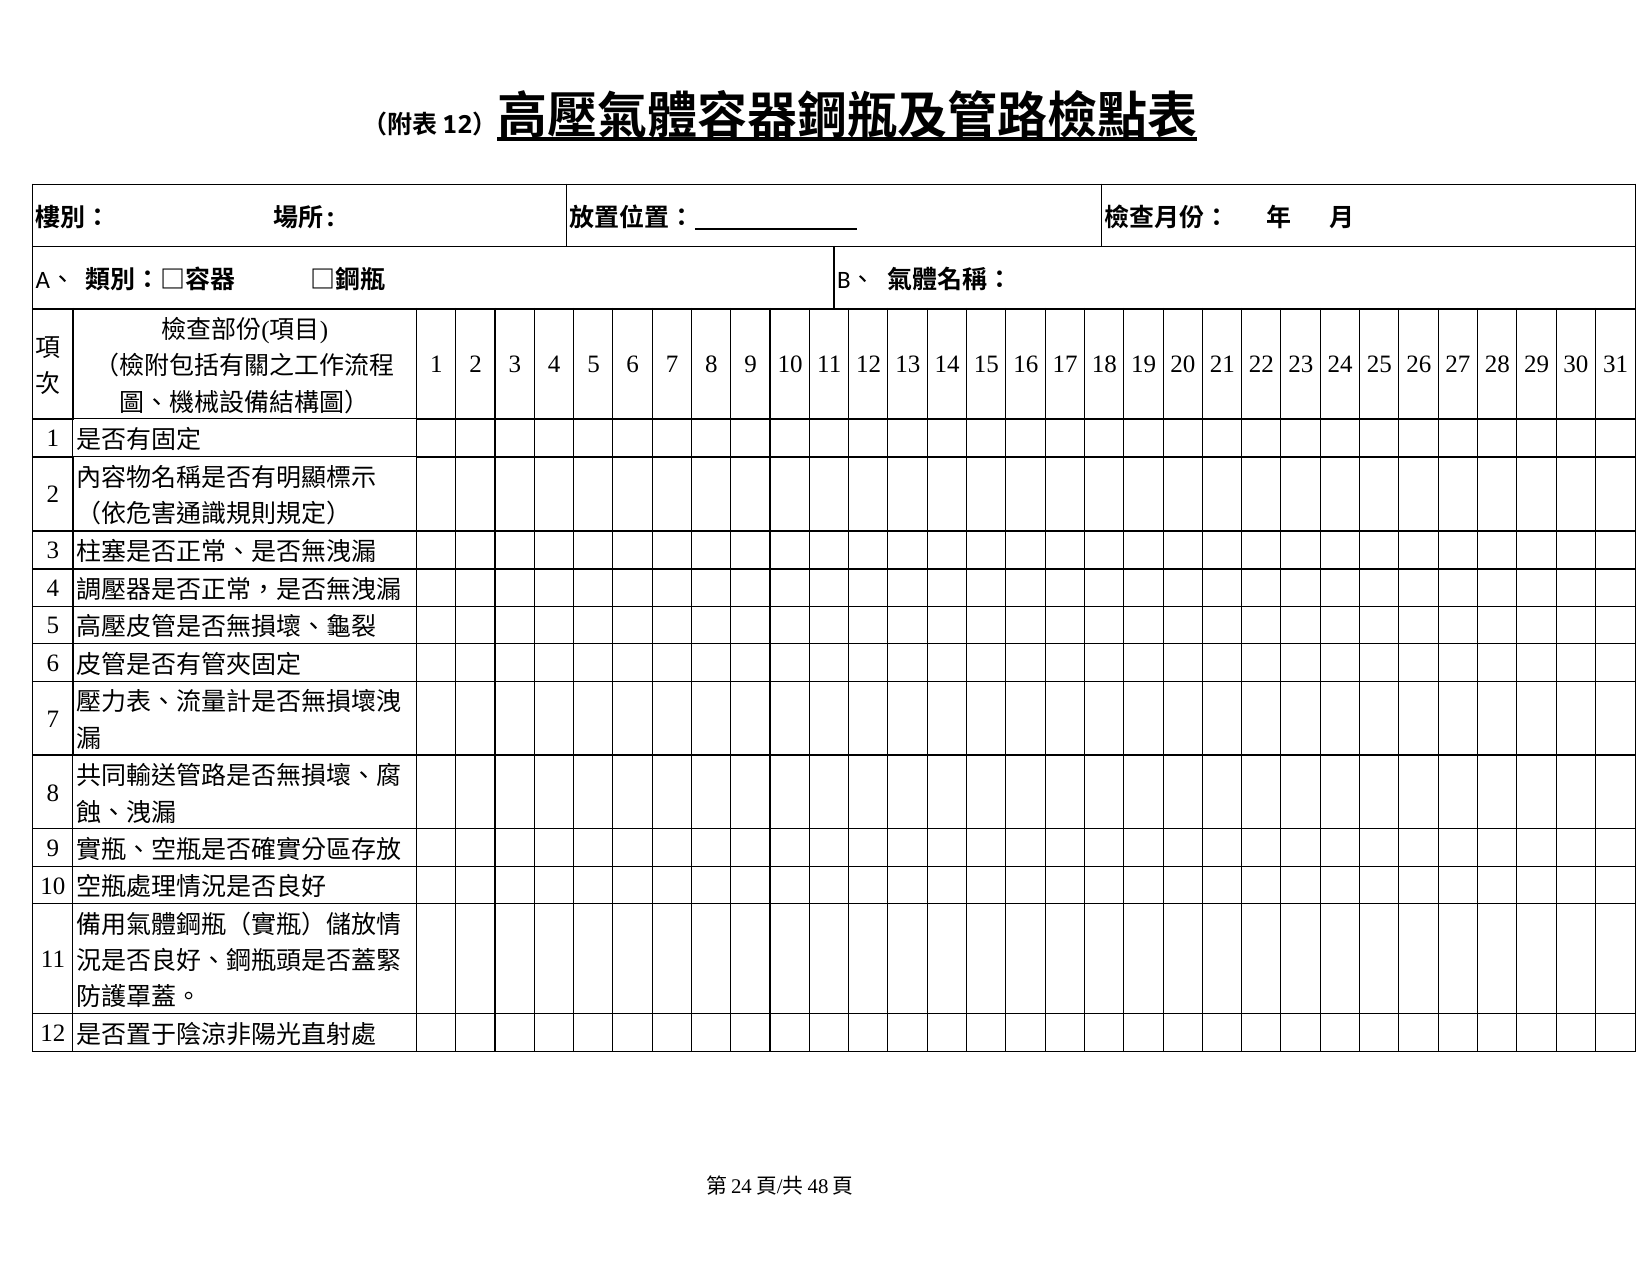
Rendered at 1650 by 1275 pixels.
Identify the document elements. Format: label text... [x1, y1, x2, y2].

table_header 樓別： 場所: [33, 185, 566, 246]
table_cell [849, 867, 887, 903]
table_cell 檢查部份(項目) （檢附包括有關之工作流程圖、機械設備結構圖） [74, 310, 416, 418]
table_cell [1439, 867, 1477, 903]
table_cell [1164, 607, 1202, 643]
table_cell [810, 607, 848, 643]
table_cell [849, 607, 887, 643]
table_cell [456, 532, 494, 568]
table_cell [1242, 756, 1280, 828]
table_cell [1281, 829, 1320, 866]
table_cell [1124, 532, 1163, 568]
table_cell 2 [33, 458, 72, 530]
table_cell [456, 682, 494, 754]
table_cell [574, 829, 612, 866]
table_cell [456, 458, 494, 530]
table_cell [496, 570, 534, 606]
table_cell 1 [33, 420, 72, 456]
table_cell [535, 756, 573, 828]
table_cell [1085, 1014, 1123, 1051]
table_cell [1596, 904, 1635, 1013]
table_cell [1203, 682, 1241, 754]
table_cell 23 [1281, 310, 1320, 418]
table_cell 5 [33, 607, 72, 643]
table_cell [692, 532, 730, 568]
table_cell [849, 570, 887, 606]
table_cell 19 [1124, 310, 1163, 418]
table_cell [535, 904, 573, 1013]
table_cell [731, 867, 769, 903]
table_cell [613, 867, 652, 903]
table_cell [1242, 607, 1280, 643]
table_cell [1360, 1014, 1398, 1051]
table_cell 5 [574, 310, 612, 418]
table_cell [496, 420, 534, 456]
table_cell 7 [653, 310, 691, 418]
table_cell [928, 829, 966, 866]
table_cell [1006, 904, 1045, 1013]
table_cell [967, 644, 1005, 681]
table_cell [1085, 904, 1123, 1013]
table_cell [1242, 867, 1280, 903]
table_cell [1321, 904, 1359, 1013]
table_cell [1085, 682, 1123, 754]
table_cell [1085, 607, 1123, 643]
table_cell [653, 682, 691, 754]
table_cell [1360, 420, 1398, 456]
table_cell [496, 458, 534, 530]
table_cell [1006, 644, 1045, 681]
table_cell [1596, 420, 1635, 456]
table_cell [574, 682, 612, 754]
table_cell [1085, 420, 1123, 456]
table_cell [496, 644, 534, 681]
table_cell [1321, 1014, 1359, 1051]
table_cell [888, 607, 927, 643]
table_cell [888, 867, 927, 903]
table_cell [692, 829, 730, 866]
table_cell [1281, 1014, 1320, 1051]
table_cell [1360, 904, 1398, 1013]
table_cell 17 [1046, 310, 1084, 418]
table_cell [417, 570, 455, 606]
table_cell 8 [33, 756, 72, 828]
table_cell [417, 904, 455, 1013]
table_cell [1046, 867, 1084, 903]
table_cell [1242, 904, 1280, 1013]
table_cell [1360, 829, 1398, 866]
table_cell [417, 682, 455, 754]
table_cell [1360, 458, 1398, 530]
table_cell [810, 756, 848, 828]
table_cell [417, 420, 455, 456]
table_cell [653, 756, 691, 828]
table_cell [1478, 607, 1516, 643]
table_cell [456, 420, 494, 456]
table_cell [810, 458, 848, 530]
table_cell [1399, 644, 1438, 681]
table_cell [1321, 867, 1359, 903]
table_cell [613, 607, 652, 643]
table_cell [456, 904, 494, 1013]
table_cell [653, 644, 691, 681]
table_cell [1242, 682, 1280, 754]
table_cell [1281, 904, 1320, 1013]
table_cell [535, 458, 573, 530]
table_cell [1046, 607, 1084, 643]
table_cell [810, 867, 848, 903]
table_cell [1124, 829, 1163, 866]
table_cell [1203, 570, 1241, 606]
table_cell 22 [1242, 310, 1280, 418]
table_cell [653, 420, 691, 456]
table_cell 皮管是否有管夾固定 [74, 644, 416, 681]
table_cell [1124, 904, 1163, 1013]
table_cell [849, 1014, 887, 1051]
table_cell [1006, 867, 1045, 903]
table_cell [1046, 420, 1084, 456]
table_cell [1478, 458, 1516, 530]
table_cell [692, 756, 730, 828]
table_cell [1478, 1014, 1516, 1051]
table_cell [731, 607, 769, 643]
table_cell [1203, 644, 1241, 681]
table_cell [810, 644, 848, 681]
table_cell 調壓器是否正常，是否無洩漏 [74, 570, 416, 606]
table_cell 13 [888, 310, 927, 418]
table_cell [1517, 420, 1556, 456]
table_cell [456, 867, 494, 903]
table_cell [810, 904, 848, 1013]
table_cell [1517, 829, 1556, 866]
table_cell [1439, 682, 1477, 754]
table_cell [574, 867, 612, 903]
table_cell [1164, 829, 1202, 866]
table_cell [731, 682, 769, 754]
table_cell [1203, 867, 1241, 903]
table_cell 10 [771, 310, 809, 418]
table_cell [1517, 867, 1556, 903]
table_cell [1596, 458, 1635, 530]
table_cell [849, 756, 887, 828]
table_cell [928, 420, 966, 456]
table_cell [1321, 829, 1359, 866]
table_cell [888, 756, 927, 828]
table_cell [1124, 420, 1163, 456]
table_cell [496, 829, 534, 866]
table_cell [810, 532, 848, 568]
table_cell [1439, 420, 1477, 456]
table_cell 4 [33, 570, 72, 606]
table_cell 24 [1321, 310, 1359, 418]
table_cell [1478, 570, 1516, 606]
table_cell [1360, 570, 1398, 606]
table_cell [849, 644, 887, 681]
table_cell [1557, 644, 1595, 681]
table_cell [967, 904, 1005, 1013]
table_cell [1399, 682, 1438, 754]
table_cell [692, 458, 730, 530]
table_cell [1596, 829, 1635, 866]
table_cell [1242, 458, 1280, 530]
table_cell [535, 644, 573, 681]
table_cell [417, 1014, 455, 1051]
table_cell [1557, 420, 1595, 456]
table_cell [574, 644, 612, 681]
table_cell 空瓶處理情況是否良好 [73, 867, 416, 903]
table_cell [967, 1014, 1005, 1051]
table_cell [1046, 570, 1084, 606]
table_cell [1242, 1014, 1280, 1051]
table_cell [1321, 644, 1359, 681]
table_cell [417, 607, 455, 643]
table_cell [771, 829, 809, 866]
table_cell 9 [731, 310, 769, 418]
table_cell [1164, 904, 1202, 1013]
table_cell [1281, 570, 1320, 606]
table_cell [1321, 682, 1359, 754]
table_cell [1557, 458, 1595, 530]
table_cell [535, 829, 573, 866]
table_cell [1439, 644, 1477, 681]
table_cell [1164, 1014, 1202, 1051]
table_cell [928, 532, 966, 568]
table_cell [849, 458, 887, 530]
table_cell [1557, 867, 1595, 903]
table_cell [967, 756, 1005, 828]
table_cell [417, 458, 455, 530]
table_cell [1321, 458, 1359, 530]
table_cell 壓力表、流量計是否無損壞洩漏 [74, 682, 416, 754]
table_cell [810, 1014, 848, 1051]
table_cell [1203, 458, 1241, 530]
table_cell [1124, 644, 1163, 681]
table_cell [1517, 1014, 1556, 1051]
table_cell [613, 682, 652, 754]
table_cell [1360, 756, 1398, 828]
table_cell 6 [613, 310, 652, 418]
table_cell 26 [1399, 310, 1438, 418]
table_cell 31 [1596, 310, 1635, 418]
table_cell [1557, 1014, 1595, 1051]
table_cell 4 [535, 310, 573, 418]
table_cell [1321, 607, 1359, 643]
table_cell 16 [1006, 310, 1045, 418]
table_cell [456, 756, 494, 828]
table_cell [1046, 682, 1084, 754]
table_cell [1085, 644, 1123, 681]
table_cell [692, 420, 730, 456]
table_cell [928, 756, 966, 828]
table_cell [731, 644, 769, 681]
table_cell [1478, 644, 1516, 681]
table_cell [1596, 682, 1635, 754]
table_cell [1439, 607, 1477, 643]
table_cell [1478, 756, 1516, 828]
table_cell 2 [456, 310, 494, 418]
table_cell [692, 1014, 730, 1051]
table_cell 25 [1360, 310, 1398, 418]
table_cell [849, 532, 887, 568]
table_cell 11 [33, 904, 72, 1013]
table_cell [731, 458, 769, 530]
table_cell [496, 532, 534, 568]
table_cell 3 [496, 310, 534, 418]
table_cell [1242, 570, 1280, 606]
table_cell [1242, 420, 1280, 456]
table_cell [1517, 607, 1556, 643]
table_cell 12 [33, 1014, 72, 1051]
table_cell [456, 1014, 494, 1051]
table_cell [731, 829, 769, 866]
table_cell 21 [1203, 310, 1241, 418]
table_cell [967, 458, 1005, 530]
table_cell [613, 532, 652, 568]
table_cell [771, 570, 809, 606]
table_cell [1006, 532, 1045, 568]
table_cell [1164, 420, 1202, 456]
table_cell 30 [1557, 310, 1595, 418]
table_cell [1124, 570, 1163, 606]
table_cell [1399, 458, 1438, 530]
table_cell [1085, 829, 1123, 866]
table_cell [1478, 682, 1516, 754]
table_cell [731, 570, 769, 606]
table_cell [535, 570, 573, 606]
table_cell [1124, 607, 1163, 643]
table_cell [1164, 532, 1202, 568]
table_cell [771, 682, 809, 754]
table_cell [1360, 644, 1398, 681]
table_cell 高壓皮管是否無損壞、龜裂 [74, 607, 416, 643]
table_cell [496, 682, 534, 754]
table_cell [1124, 458, 1163, 530]
table_cell [1006, 458, 1045, 530]
table_cell [967, 682, 1005, 754]
table_cell [574, 756, 612, 828]
table_cell [1164, 570, 1202, 606]
table_cell [1439, 829, 1477, 866]
table_cell [1321, 420, 1359, 456]
table_cell [771, 532, 809, 568]
table_cell [1046, 904, 1084, 1013]
table_cell [771, 607, 809, 643]
table_cell [771, 1014, 809, 1051]
table_cell [771, 756, 809, 828]
table_cell 9 [33, 829, 72, 866]
table_cell [692, 570, 730, 606]
table_cell [1203, 756, 1241, 828]
table_cell [888, 644, 927, 681]
table_cell [731, 532, 769, 568]
table_cell [653, 607, 691, 643]
table_cell 11 [810, 310, 848, 418]
table_cell [692, 644, 730, 681]
text （附表12）高壓氣體容器鋼瓶及管路檢點表 [59, 75, 1500, 147]
table_cell [1164, 867, 1202, 903]
table_cell [1557, 829, 1595, 866]
table_cell [888, 829, 927, 866]
table_cell [1203, 607, 1241, 643]
table_cell 6 [33, 644, 72, 681]
table_cell [967, 829, 1005, 866]
table_cell 1 [417, 310, 455, 418]
table_cell [1596, 532, 1635, 568]
table_cell [888, 458, 927, 530]
table_cell [574, 458, 612, 530]
table_cell [771, 904, 809, 1013]
table_cell [456, 570, 494, 606]
table_cell [1360, 532, 1398, 568]
table_cell [1164, 458, 1202, 530]
table_cell [810, 420, 848, 456]
table_cell [692, 867, 730, 903]
table_cell [928, 458, 966, 530]
table_cell [1164, 682, 1202, 754]
table_cell [456, 607, 494, 643]
table_cell 20 [1164, 310, 1202, 418]
table_cell [1124, 1014, 1163, 1051]
table_cell [1399, 867, 1438, 903]
table_cell [1596, 867, 1635, 903]
table_cell [613, 1014, 652, 1051]
table_header 放置位置： [567, 185, 1101, 246]
table_cell [456, 644, 494, 681]
table_cell [417, 829, 455, 866]
table_cell [1046, 532, 1084, 568]
table_cell [496, 607, 534, 643]
table_cell [692, 904, 730, 1013]
table_cell [1242, 532, 1280, 568]
table_cell [1242, 644, 1280, 681]
table_cell [731, 1014, 769, 1051]
table_cell [1517, 532, 1556, 568]
table_cell [810, 829, 848, 866]
table_cell 15 [967, 310, 1005, 418]
table_cell [496, 904, 534, 1013]
table_cell [1281, 867, 1320, 903]
table_cell [849, 904, 887, 1013]
table_cell [1557, 570, 1595, 606]
table_cell [417, 644, 455, 681]
table_cell 備用氣體鋼瓶（實瓶）儲放情況是否良好、鋼瓶頭是否蓋緊防護罩蓋。 [73, 904, 416, 1013]
table_cell 8 [692, 310, 730, 418]
table_cell [692, 607, 730, 643]
table_cell [496, 867, 534, 903]
table_cell 是否有固定 [73, 419, 416, 456]
table_cell [653, 904, 691, 1013]
table_cell [1046, 1014, 1084, 1051]
table_cell 29 [1517, 310, 1556, 418]
table_cell 3 [33, 532, 72, 568]
table_cell [1596, 607, 1635, 643]
table_cell [1517, 644, 1556, 681]
table_cell [1006, 1014, 1045, 1051]
table_cell [1478, 420, 1516, 456]
table_cell [1399, 756, 1438, 828]
table_cell [967, 570, 1005, 606]
table_cell 27 [1439, 310, 1477, 418]
table_cell [1046, 644, 1084, 681]
table_cell [535, 1014, 573, 1051]
table_cell [535, 682, 573, 754]
table_cell [653, 570, 691, 606]
table_cell [574, 607, 612, 643]
table_cell [653, 1014, 691, 1051]
table_cell [1557, 607, 1595, 643]
table_cell [1478, 904, 1516, 1013]
table_cell [1281, 756, 1320, 828]
table_cell 柱塞是否正常、是否無洩漏 [74, 532, 416, 568]
table_cell [967, 532, 1005, 568]
table_cell [574, 904, 612, 1013]
table_cell [613, 420, 652, 456]
table_cell [1360, 682, 1398, 754]
table_cell [928, 682, 966, 754]
table_cell [928, 607, 966, 643]
table_cell [1399, 570, 1438, 606]
table_cell [1085, 756, 1123, 828]
table_cell [417, 867, 455, 903]
table_cell [535, 607, 573, 643]
table_cell [1596, 1014, 1635, 1051]
table_cell [692, 682, 730, 754]
table_cell [1242, 829, 1280, 866]
table_cell [1399, 607, 1438, 643]
table_cell [1557, 532, 1595, 568]
table_cell [888, 420, 927, 456]
table_cell [1399, 420, 1438, 456]
table_cell 12 [849, 310, 887, 418]
table_cell [1046, 458, 1084, 530]
table_cell 10 [33, 867, 72, 903]
table_cell [1321, 532, 1359, 568]
table_cell [1517, 570, 1556, 606]
table_cell [653, 458, 691, 530]
table_cell [496, 756, 534, 828]
table_cell [888, 682, 927, 754]
table_cell 類別：□容器 □鋼瓶 [33, 247, 833, 308]
table_cell [653, 867, 691, 903]
table_cell [1478, 867, 1516, 903]
table_cell 共同輸送管路是否無損壞、腐蝕、洩漏 [73, 756, 416, 828]
table_cell [810, 682, 848, 754]
table_cell [1399, 1014, 1438, 1051]
table_cell [1439, 458, 1477, 530]
table_cell 項次 [33, 310, 72, 418]
table_cell 氣體名稱： [835, 247, 1635, 308]
table_cell [888, 532, 927, 568]
table_cell [1203, 829, 1241, 866]
table_cell 實瓶、空瓶是否確實分區存放 [73, 829, 416, 866]
table_cell 18 [1085, 310, 1123, 418]
table_cell [1085, 570, 1123, 606]
table_cell [1360, 607, 1398, 643]
table_cell [1321, 756, 1359, 828]
table_cell [1281, 644, 1320, 681]
table_cell [1085, 867, 1123, 903]
table_cell [849, 829, 887, 866]
table_cell [1596, 756, 1635, 828]
table_cell [731, 756, 769, 828]
table_cell [771, 867, 809, 903]
table_cell [613, 904, 652, 1013]
table_cell [1124, 756, 1163, 828]
table_cell [1203, 904, 1241, 1013]
table_cell 是否置于陰涼非陽光直射處 [73, 1014, 416, 1051]
table_cell [849, 420, 887, 456]
table_cell [613, 570, 652, 606]
table_cell [1124, 867, 1163, 903]
table_cell [613, 756, 652, 828]
table_cell [1557, 682, 1595, 754]
table_cell [1557, 756, 1595, 828]
table_cell [1006, 829, 1045, 866]
table_cell [1006, 607, 1045, 643]
table_cell [496, 1014, 534, 1051]
table_cell [1085, 532, 1123, 568]
table_cell [1478, 532, 1516, 568]
table_cell 28 [1478, 310, 1516, 418]
table_cell [771, 644, 809, 681]
table_cell [574, 420, 612, 456]
table_cell 內容物名稱是否有明顯標示（依危害通識規則規定） [74, 457, 416, 530]
table_cell [1046, 829, 1084, 866]
table_cell [1006, 420, 1045, 456]
table_cell [574, 570, 612, 606]
table_cell [1203, 420, 1241, 456]
table_cell [967, 420, 1005, 456]
table_cell [1399, 904, 1438, 1013]
table_cell [1006, 682, 1045, 754]
table_cell 14 [928, 310, 966, 418]
table_cell [888, 1014, 927, 1051]
table_cell [1399, 532, 1438, 568]
table_cell [1281, 420, 1320, 456]
table_cell [417, 532, 455, 568]
table_cell [613, 829, 652, 866]
table_cell [574, 532, 612, 568]
table_cell [1281, 458, 1320, 530]
table_cell [928, 867, 966, 903]
table_cell [731, 904, 769, 1013]
table_cell [535, 532, 573, 568]
table_cell [417, 756, 455, 828]
table_cell [653, 829, 691, 866]
table_cell [888, 570, 927, 606]
table_cell [456, 829, 494, 866]
table_cell [613, 644, 652, 681]
table_cell [1124, 682, 1163, 754]
table_cell [967, 607, 1005, 643]
table_cell [771, 420, 809, 456]
table_cell [810, 570, 848, 606]
table_cell [731, 420, 769, 456]
table_cell [849, 682, 887, 754]
table_cell [1439, 904, 1477, 1013]
table_cell [1399, 829, 1438, 866]
table_cell [1557, 904, 1595, 1013]
table_cell [535, 420, 573, 456]
table_cell [1006, 756, 1045, 828]
table_cell [1006, 570, 1045, 606]
table_cell [928, 904, 966, 1013]
table_cell [535, 867, 573, 903]
table_cell [1203, 1014, 1241, 1051]
table_cell [967, 867, 1005, 903]
table_cell [1321, 570, 1359, 606]
table_cell [1517, 756, 1556, 828]
table_cell [1439, 756, 1477, 828]
table_cell [928, 570, 966, 606]
table_cell [928, 644, 966, 681]
table_cell [1164, 644, 1202, 681]
table_cell [1164, 756, 1202, 828]
table_cell [1596, 570, 1635, 606]
table_cell [1281, 607, 1320, 643]
table_cell [1478, 829, 1516, 866]
table_cell [1046, 756, 1084, 828]
table_cell [653, 532, 691, 568]
table_cell [1596, 644, 1635, 681]
table_cell [1439, 1014, 1477, 1051]
table_cell 7 [33, 682, 72, 754]
table_cell [1517, 682, 1556, 754]
table_cell [1439, 570, 1477, 606]
table_cell [928, 1014, 966, 1051]
table_cell [1439, 532, 1477, 568]
table_cell [613, 458, 652, 530]
table_cell [1085, 458, 1123, 530]
table_cell [1281, 532, 1320, 568]
table_cell [1281, 682, 1320, 754]
table_cell [574, 1014, 612, 1051]
table_cell [1517, 458, 1556, 530]
table_cell [1203, 532, 1241, 568]
table_cell [1517, 904, 1556, 1013]
table_cell [1360, 867, 1398, 903]
table_header 檢查月份： 年 月 [1102, 185, 1635, 246]
table_cell [771, 458, 809, 530]
table_cell [888, 904, 927, 1013]
